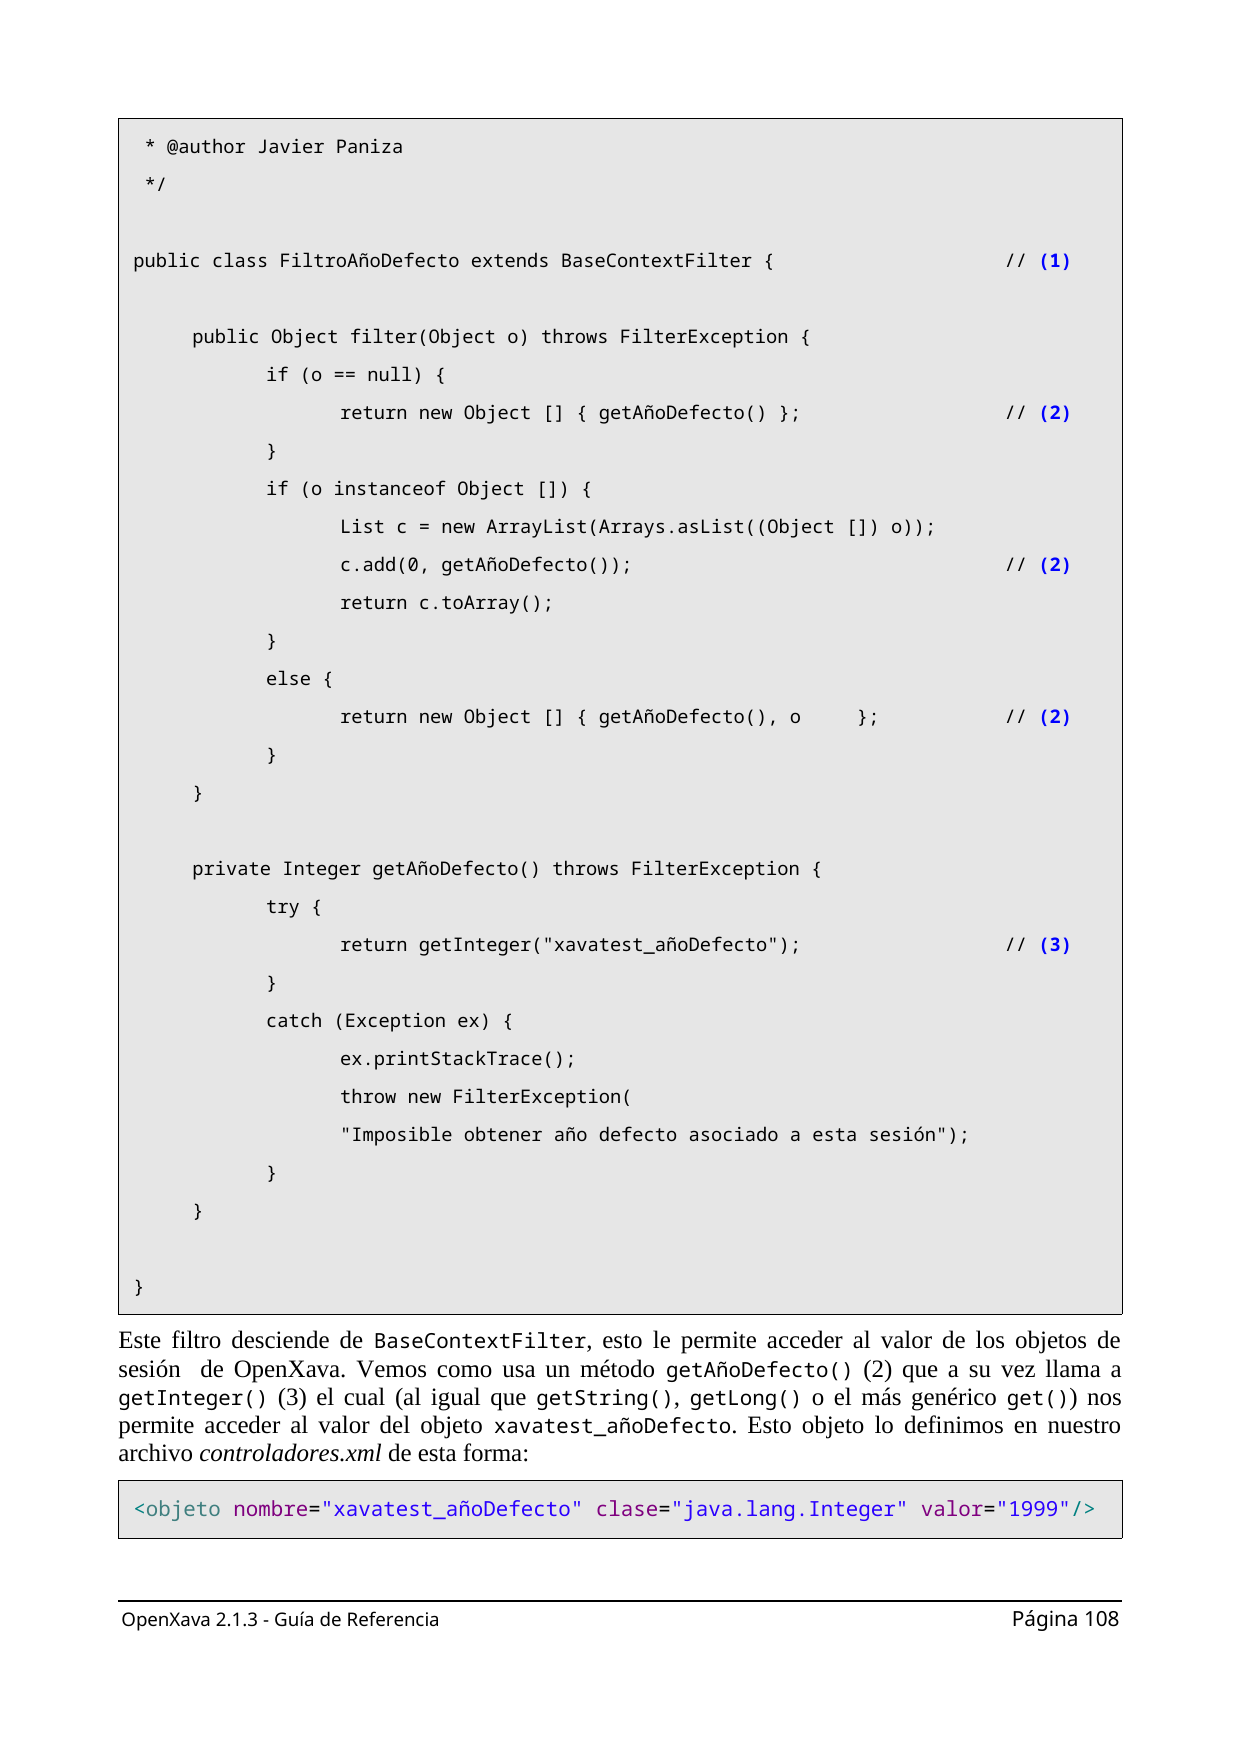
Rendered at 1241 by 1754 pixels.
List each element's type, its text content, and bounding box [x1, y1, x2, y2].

text } [119, 612, 1122, 650]
text } [119, 954, 1122, 993]
text throw new FilterException( [119, 1069, 1122, 1107]
text } [119, 1183, 1122, 1221]
text return new Object [] { getAñoDefecto() }; // (2) [119, 384, 1122, 422]
text return getInteger("xavatest_añoDefecto"); // (3) [119, 917, 1122, 954]
text ex.printStackTrace(); [119, 1031, 1122, 1069]
text if (o == null) { [119, 346, 1122, 384]
text } [119, 726, 1122, 764]
text private Integer getAñoDefecto() throws FilterException { [119, 841, 1122, 878]
text } [119, 422, 1122, 460]
text "Imposible obtener año defecto asociado a esta sesión"); [119, 1107, 1122, 1145]
text } [119, 1145, 1122, 1183]
text } [119, 764, 1122, 802]
text if (o instanceof Object []) { [119, 460, 1122, 498]
text <objeto nombre="xavatest_añoDefecto" clase="java.lang.Integer" valor="1999"/> [119, 1481, 1122, 1538]
text * @author Javier Paniza [119, 119, 1122, 156]
text public class FiltroAñoDefecto extends BaseContextFilter { // (1) [119, 232, 1122, 270]
text try { [119, 878, 1122, 917]
text return c.toArray(); [119, 574, 1122, 612]
text catch (Exception ex) { [119, 993, 1122, 1031]
text */ [119, 156, 1122, 194]
text List c = new ArrayList(Arrays.asList((Object []) o)); [119, 498, 1122, 536]
text return new Object [] { getAñoDefecto(), o }; // (2) [119, 688, 1122, 726]
text public Object filter(Object o) throws FilterException { [119, 308, 1122, 346]
text } [119, 1259, 1122, 1314]
text Este filtro desciende de BaseContextFilter, esto le permite acceder al valor de los objetos de sesión de OpenXava. Vemos como usa un método getAñoDefecto() (2) que a su vez llama a getInteger() (3) el cual (al igual que getString(), getLong() o el más genérico get()) nos permite acceder al valor del objeto xavatest_añoDefecto. Esto objeto lo definimos en nuestro archivo controladores.xml de esta forma: [118, 1327, 1122, 1467]
text else { [119, 650, 1122, 688]
text c.add(0, getAñoDefecto()); // (2) [119, 536, 1122, 574]
